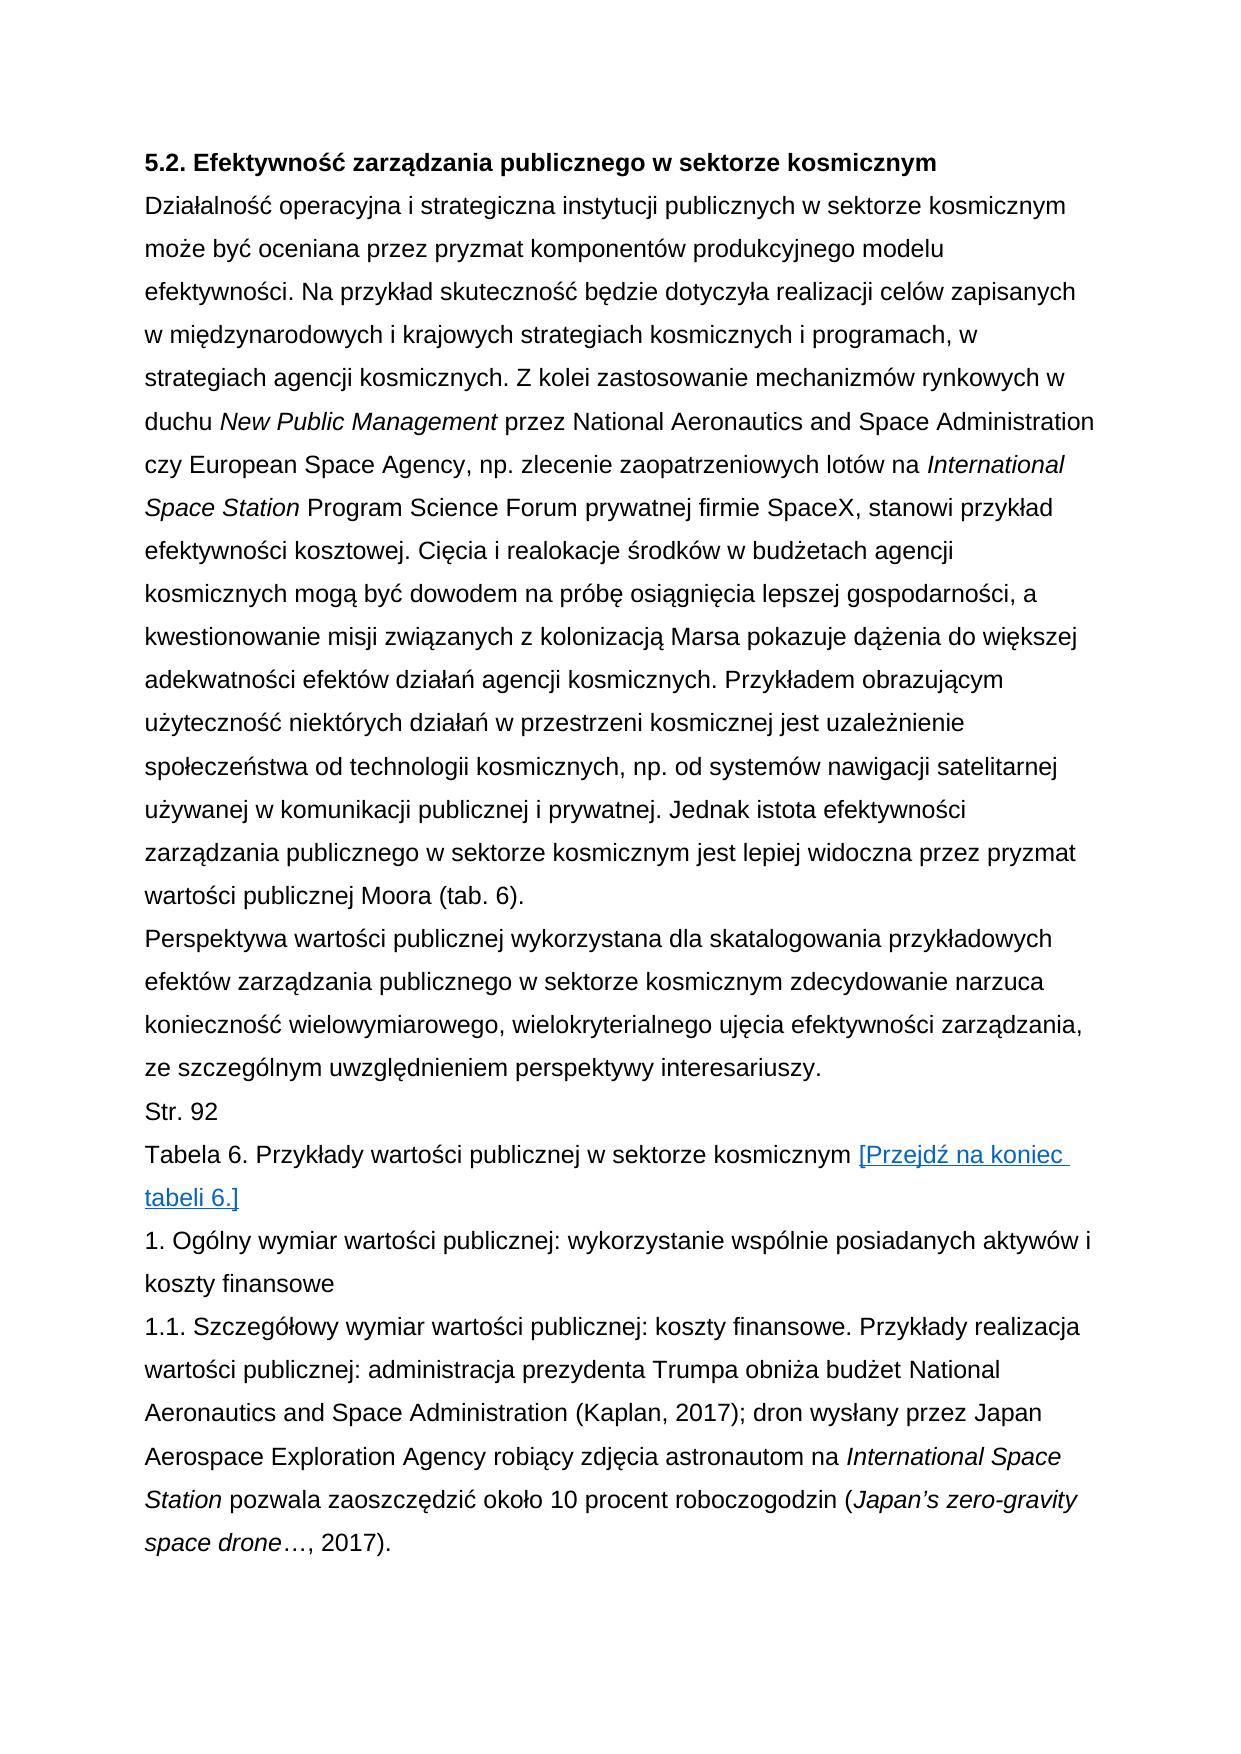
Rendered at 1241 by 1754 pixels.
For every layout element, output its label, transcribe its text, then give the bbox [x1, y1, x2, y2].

text Perspektywa wartości publicznej wykorzystana dla skatalogowania przykładowych efektów zarządzania publicznego w sektorze kosmicznym zdecydowanie narzuca konieczność wielowymiarowego, wielokryterialnego ujęcia efektywności zarządzania, ze szczególnym uwzględnieniem perspektywy interesariuszy. [144, 924, 1096, 1082]
text Tabela 6. Przykłady wartości publicznej w sektorze kosmicznym [Przejdź na koniec tabeli 6.] [144, 1139, 1096, 1211]
text 1. Ogólny wymiar wartości publicznej: wykorzystanie wspólnie posiadanych aktywów i koszty finansowe [144, 1226, 1096, 1298]
text Działalność operacyjna i strategiczna instytucji publicznych w sektorze kosmicznym może być oceniana przez pryzmat komponentów produkcyjnego modelu efektywności. Na przykład skuteczność będzie dotyczyła realizacji celów zapisanych w międzynarodowych i krajowych strategiach kosmicznych i programach, w strategiach agencji kosmicznych. Z kolei zastosowanie mechanizmów rynkowych w duchu New Public Management przez National Aeronautics and Space Administration czy European Space Agency, np. zlecenie zaopatrzeniowych lotów na International Space Station Program Science Forum prywatnej firmie SpaceX, stanowi przykład efektywności kosztowej. Cięcia i realokacje środków w budżetach agencji kosmicznych mogą być dowodem na próbę osiągnięcia lepszej gospodarności, a kwestionowanie misji związanych z kolonizacją Marsa pokazuje dążenia do większej adekwatności efektów działań agencji kosmicznych. Przykładem obrazującym użyteczność niektórych działań w przestrzeni kosmicznej jest uzależnienie społeczeństwa od technologii kosmicznych, np. od systemów nawigacji satelitarnej używanej w komunikacji publicznej i prywatnej. Jednak istota efektywności zarządzania publicznego w sektorze kosmicznym jest lepiej widoczna przez pryzmat wartości publicznej Moora (tab. 6). [144, 191, 1096, 909]
text 1.1. Szczegółowy wymiar wartości publicznej: koszty finansowe. Przykłady realizacja wartości publicznej: administracja prezydenta Trumpa obniża budżet National Aeronautics and Space Administration (Kaplan, 2017); dron wysłany przez Japan Aerospace Exploration Agency robiący zdjęcia astronautom na International Space Station pozwala zaoszczędzić około 10 procent roboczogodzin (Japan’s zero-gravity space drone…, 2017). [144, 1312, 1096, 1556]
subtitle 5.2. Efektywność zarządzania publicznego w sektorze kosmicznym [144, 148, 1096, 176]
text Str. 92 [144, 1096, 1096, 1125]
